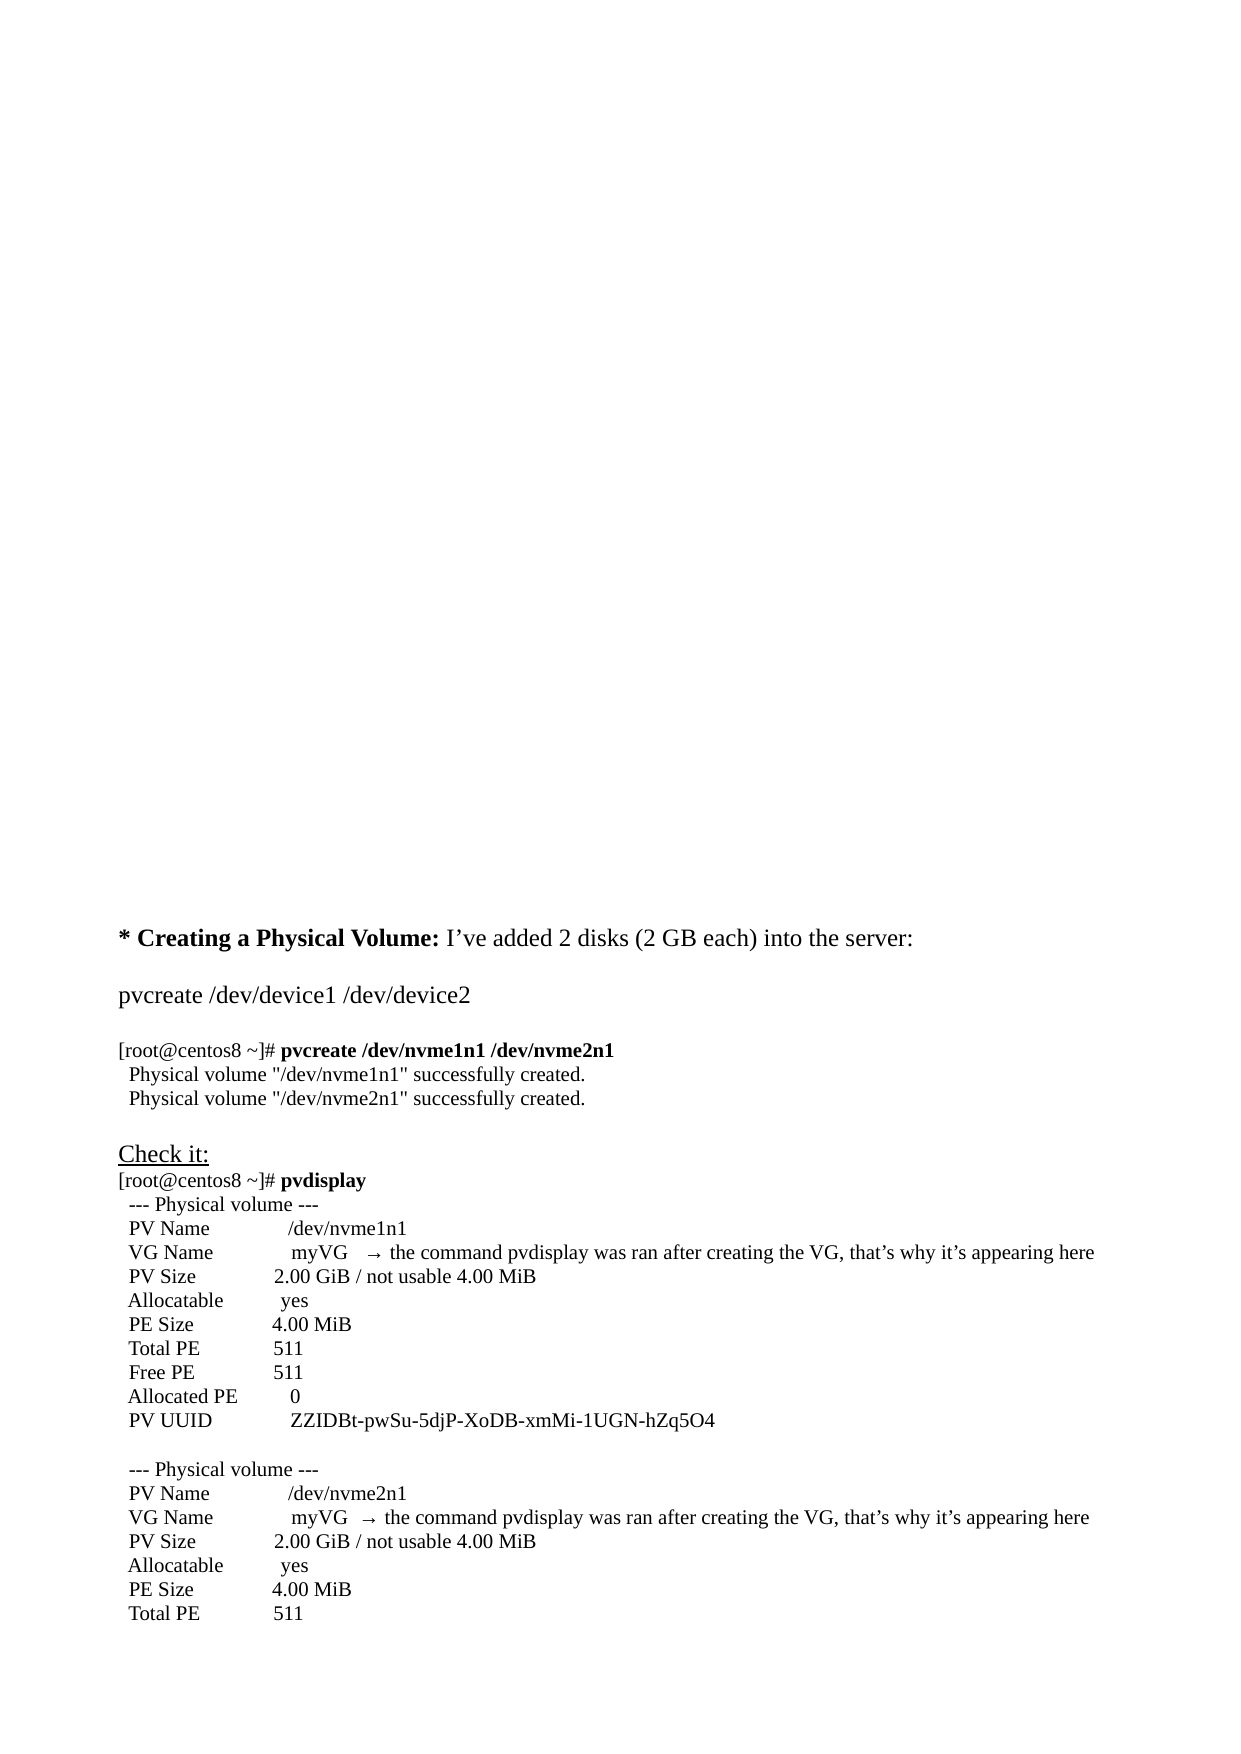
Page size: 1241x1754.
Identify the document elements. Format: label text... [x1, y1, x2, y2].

text PV Size 2.00 GiB / not usable 4.00 MiB [118, 1529, 1122, 1553]
text Check it: [118, 1139, 1122, 1168]
text * Creating a Physical Volume: I’ve added 2 disks (2 GB each) into the server: [118, 923, 1122, 952]
text Total PE 511 [118, 1601, 1122, 1625]
text PV UUID ZZIDBt-pwSu-5djP-XoDB-xmMi-1UGN-hZq5O4 [118, 1408, 1122, 1432]
text pvcreate /dev/device1 /dev/device2 [118, 981, 1122, 1009]
text --- Physical volume --- [118, 1457, 1122, 1481]
text PV Name /dev/nvme2n1 [118, 1481, 1122, 1505]
text [root@centos8 ~]# pvcreate /dev/nvme1n1 /dev/nvme2n1 [118, 1038, 1122, 1062]
text PE Size 4.00 MiB [118, 1577, 1122, 1601]
text Physical volume "/dev/nvme2n1" successfully created. [118, 1086, 1122, 1110]
text [root@centos8 ~]# pvdisplay [118, 1168, 1122, 1192]
text VG Name myVG → the command pvdisplay was ran after creating the VG, that’s why it’s appearing here [118, 1240, 1122, 1264]
text --- Physical volume --- [118, 1192, 1122, 1216]
text Allocatable yes [118, 1288, 1122, 1312]
text VG Name myVG → the command pvdisplay was ran after creating the VG, that’s why it’s appearing here [118, 1505, 1122, 1529]
text Physical volume "/dev/nvme1n1" successfully created. [118, 1062, 1122, 1086]
text Allocated PE 0 [118, 1384, 1122, 1408]
text PV Name /dev/nvme1n1 [118, 1216, 1122, 1240]
text PV Size 2.00 GiB / not usable 4.00 MiB [118, 1264, 1122, 1288]
text PE Size 4.00 MiB [118, 1312, 1122, 1336]
text Allocatable yes [118, 1553, 1122, 1577]
text Free PE 511 [118, 1360, 1122, 1384]
text Total PE 511 [118, 1336, 1122, 1360]
